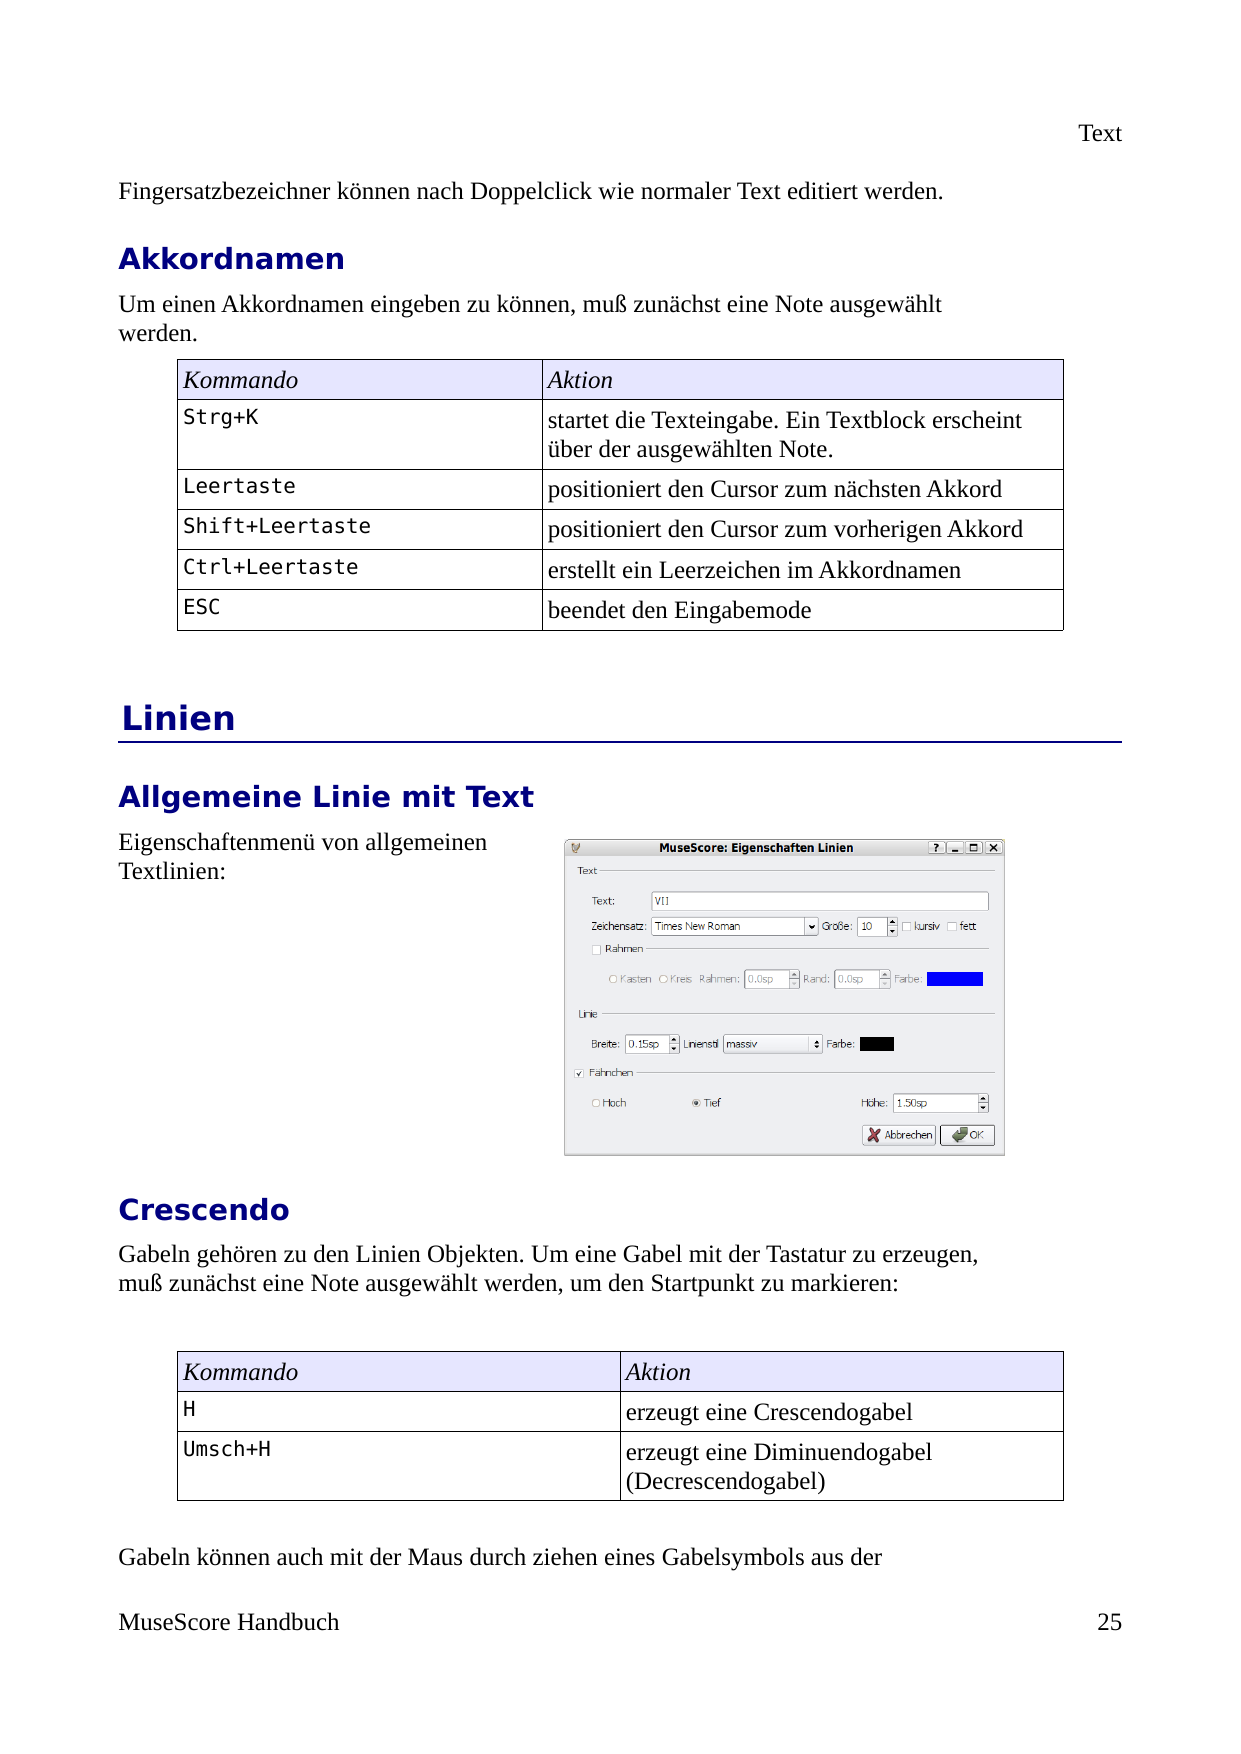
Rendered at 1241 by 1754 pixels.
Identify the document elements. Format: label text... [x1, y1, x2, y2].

table_cell Umsch+H [178, 1432, 620, 1500]
text Fingersatzbezeichner können nach Doppelclick wie normaler Text editiert werden. [118, 176, 1004, 205]
table_cell erzeugt eine Crescendogabel [621, 1392, 1063, 1431]
table_cell Ctrl+Leertaste [178, 550, 542, 589]
text Um einen Akkordnamen eingeben zu können, muß zunächst eine Note ausgewählt werden. [118, 289, 1004, 347]
table_header Kommando [178, 1352, 620, 1391]
table_cell erzeugt eine Diminuendogabel (Decrescendogabel) [621, 1432, 1063, 1500]
table_cell Strg+K [178, 400, 542, 468]
picture [564, 839, 1005, 1156]
subtitle Allgemeine Linie mit Text [118, 781, 1122, 814]
subtitle Linien [118, 696, 1122, 741]
table_cell H [178, 1392, 620, 1431]
subtitle Crescendo [118, 1193, 1122, 1227]
text Eigenschaftenmenü von allgemeinen Textlinien: [118, 827, 1004, 1156]
table_header Aktion [621, 1352, 1063, 1391]
subtitle Akkordnamen [118, 243, 1122, 277]
table_header Aktion [543, 360, 1063, 399]
table_cell Leertaste [178, 470, 542, 509]
table_cell Shift+Leertaste [178, 510, 542, 549]
text Gabeln gehören zu den Linien Objekten. Um eine Gabel mit der Tastatur zu erzeugen, muß zunächst eine Note ausgewählt werden, um den Startpunkt zu markieren: [118, 1239, 1004, 1297]
text Gabeln können auch mit der Maus durch ziehen eines Gabelsymbols aus der [118, 1542, 1004, 1571]
table_cell startet die Texteingabe. Ein Textblock erscheint über der ausgewählten Note. [543, 400, 1063, 468]
table_cell ESC [178, 590, 542, 630]
table_cell positioniert den Cursor zum vorherigen Akkord [543, 510, 1063, 549]
table_cell erstellt ein Leerzeichen im Akkordnamen [543, 550, 1063, 589]
table_cell beendet den Eingabemode [543, 590, 1063, 630]
table_cell positioniert den Cursor zum nächsten Akkord [543, 470, 1063, 509]
table_header Kommando [178, 360, 542, 399]
